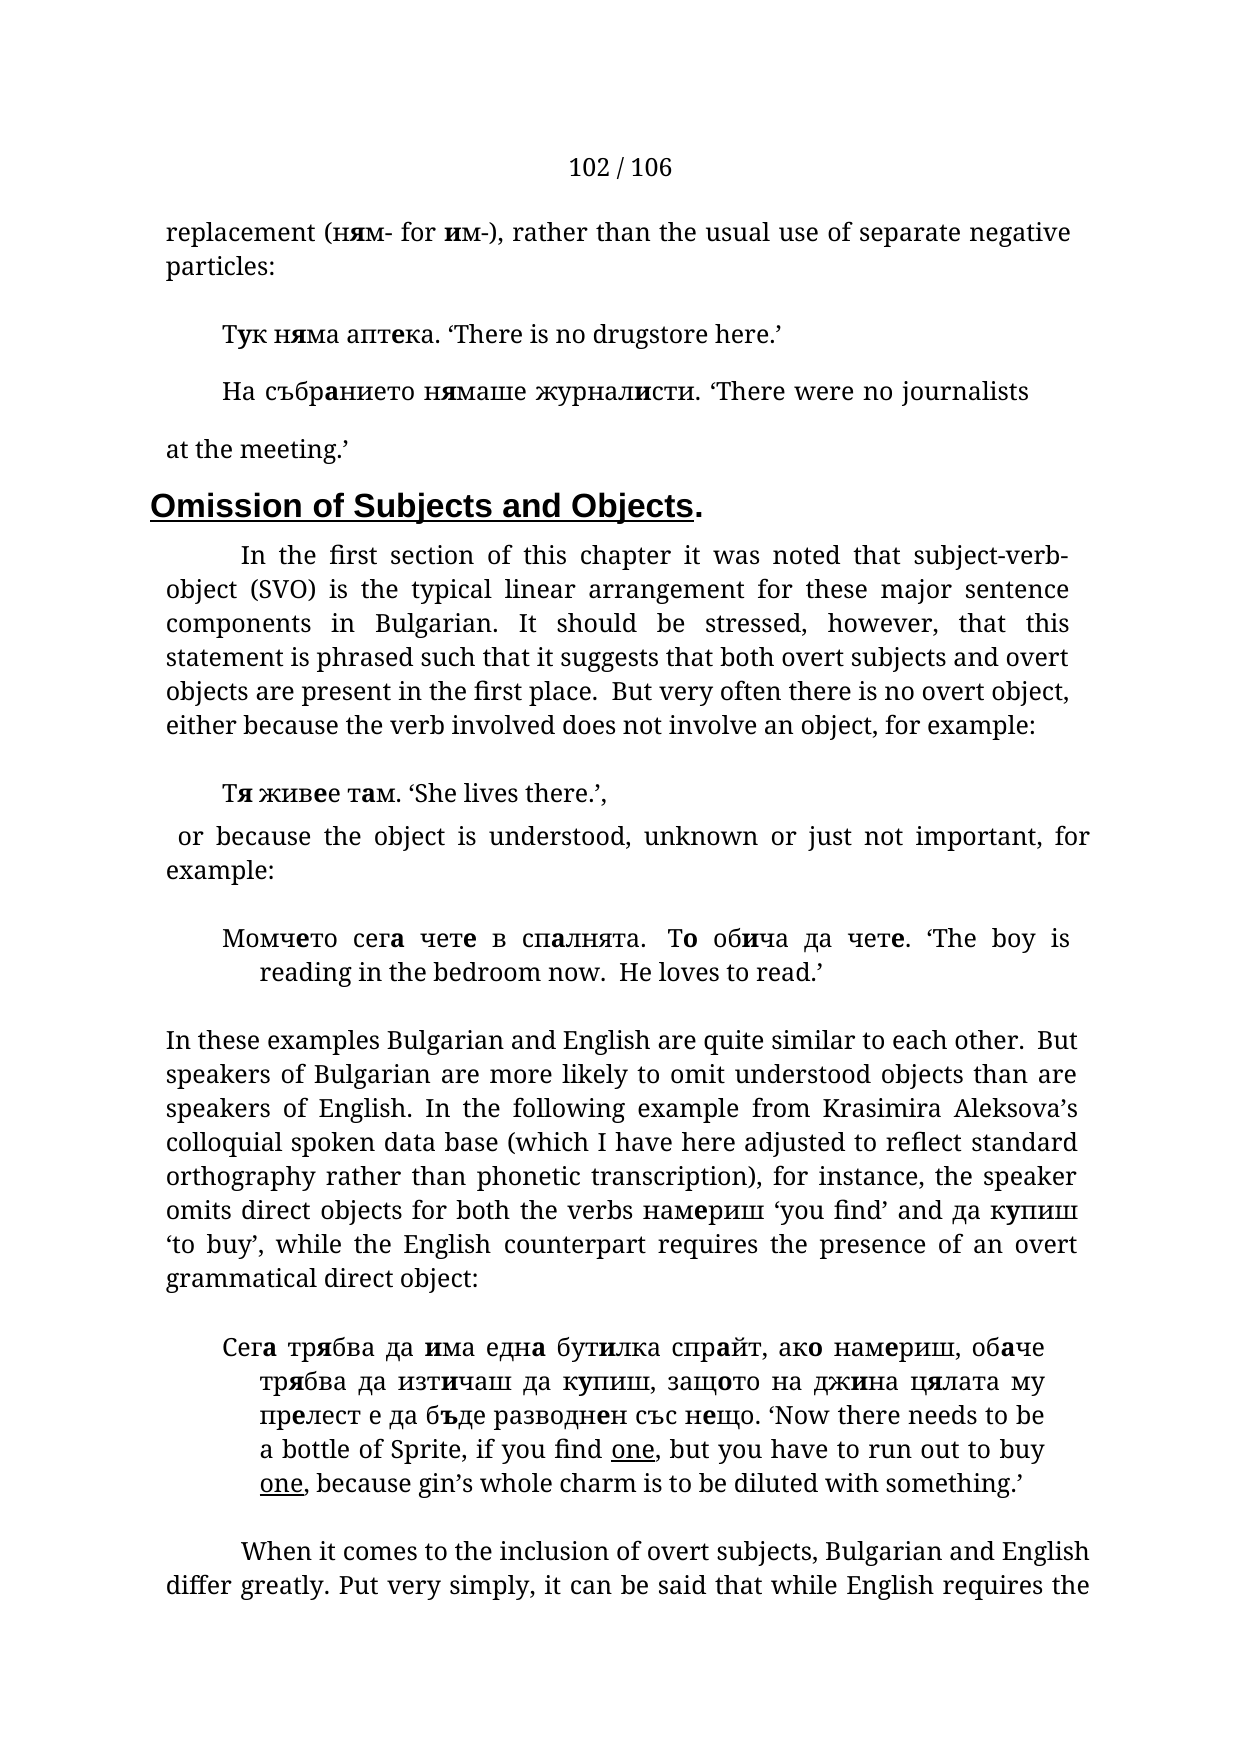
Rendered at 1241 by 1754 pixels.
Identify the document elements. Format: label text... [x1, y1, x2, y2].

subtitle Omission of Subjects and Objects. [150, 486, 1091, 525]
text Тя живее там. ‘She lives there.’, [222, 776, 1091, 810]
text Момчето сега чете в спалнята. То обича да чете. ‘The boy is reading in the bedroom now. He loves to read.’ [222, 920, 1071, 988]
text Тук няма аптека. ‘There is no drugstore here.’ [222, 317, 1091, 351]
text На събранието нямаше журналисти. ‘There were no journalists at the meeting.’ [166, 351, 1029, 465]
text Сега трябва да има една бутилка спрайт, ако намериш, обаче трябва да изтичаш да купиш, защото на джина цялата му прелест е да бъде разводнен със нещо. ‘Now there needs to be a bottle of Sprite, if you find one, but you have to run out to buy one, because gin’s whole charm is to be diluted with something.’ [222, 1329, 1045, 1499]
text In these examples Bulgarian and English are quite similar to each other. But speakers of Bulgarian are more likely to omit understood objects than are speakers of English. In the following example from Krasimira Aleksova’s colloquial spoken data base (which I have here adjusted to reflect standard orthography rather than phonetic transcription), for instance, the speaker omits direct objects for both the verbs намериш ‘you find’ and да купиш ‘to buy’, while the English counterpart requires the presence of an overt grammatical direct object: [166, 1023, 1078, 1295]
text replacement (ням- for им-), rather than the usual use of separate negative particles: [166, 214, 1072, 282]
text When it comes to the inclusion of overt subjects, Bulgarian and English differ greatly. Put very simply, it can be said that while English requires the [166, 1533, 1091, 1602]
text In the first section of this chapter it was noted that subject-verb-object (SVO) is the typical linear arrangement for these major sentence components in Bulgarian. It should be stressed, however, that this statement is phrased such that it suggests that both overt subjects and overt objects are present in the first place. But very often there is no overt object, either because the verb involved does not involve an object, for example: [166, 537, 1070, 742]
text or because the object is understood, unknown or just not important, for example: [166, 818, 1091, 886]
